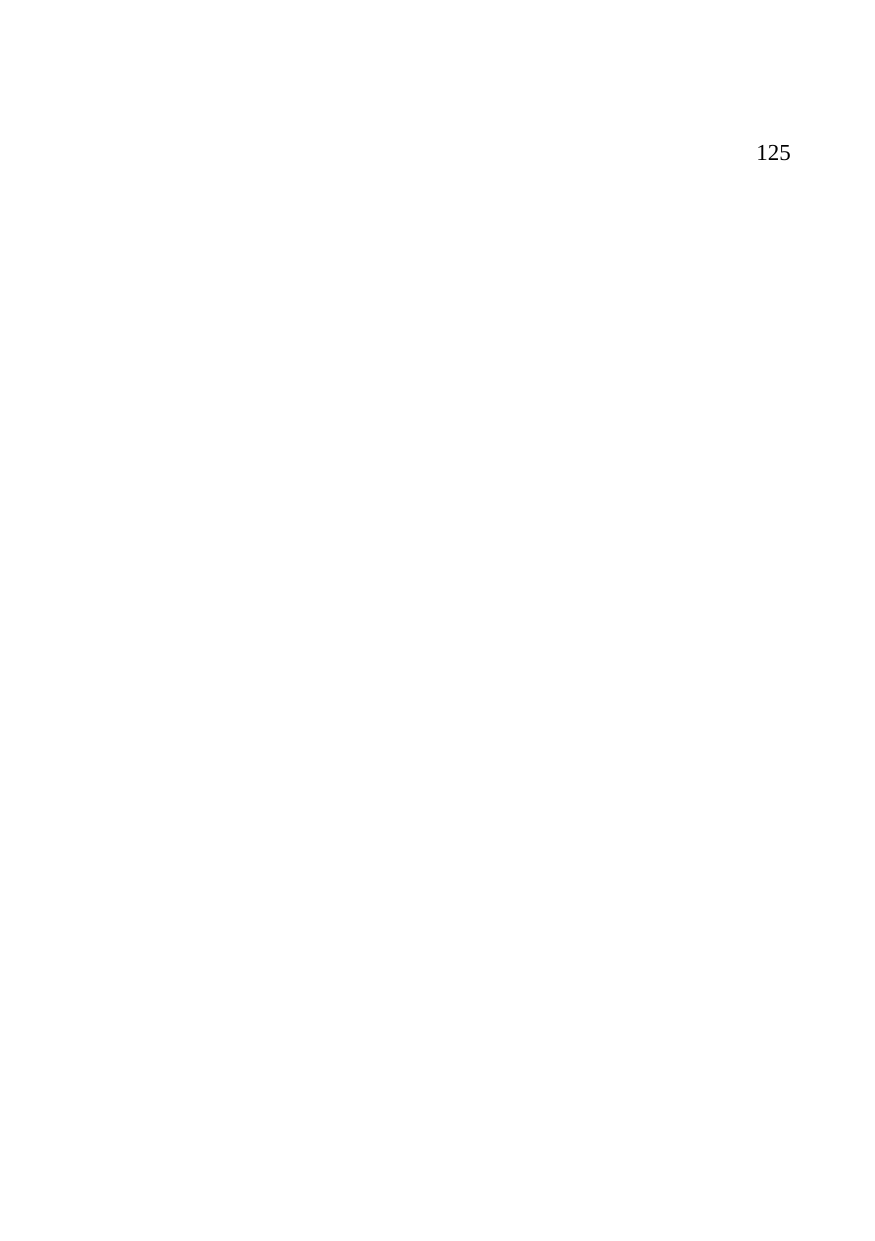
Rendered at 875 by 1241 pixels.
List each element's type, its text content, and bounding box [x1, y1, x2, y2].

text 125 [123, 139, 791, 165]
